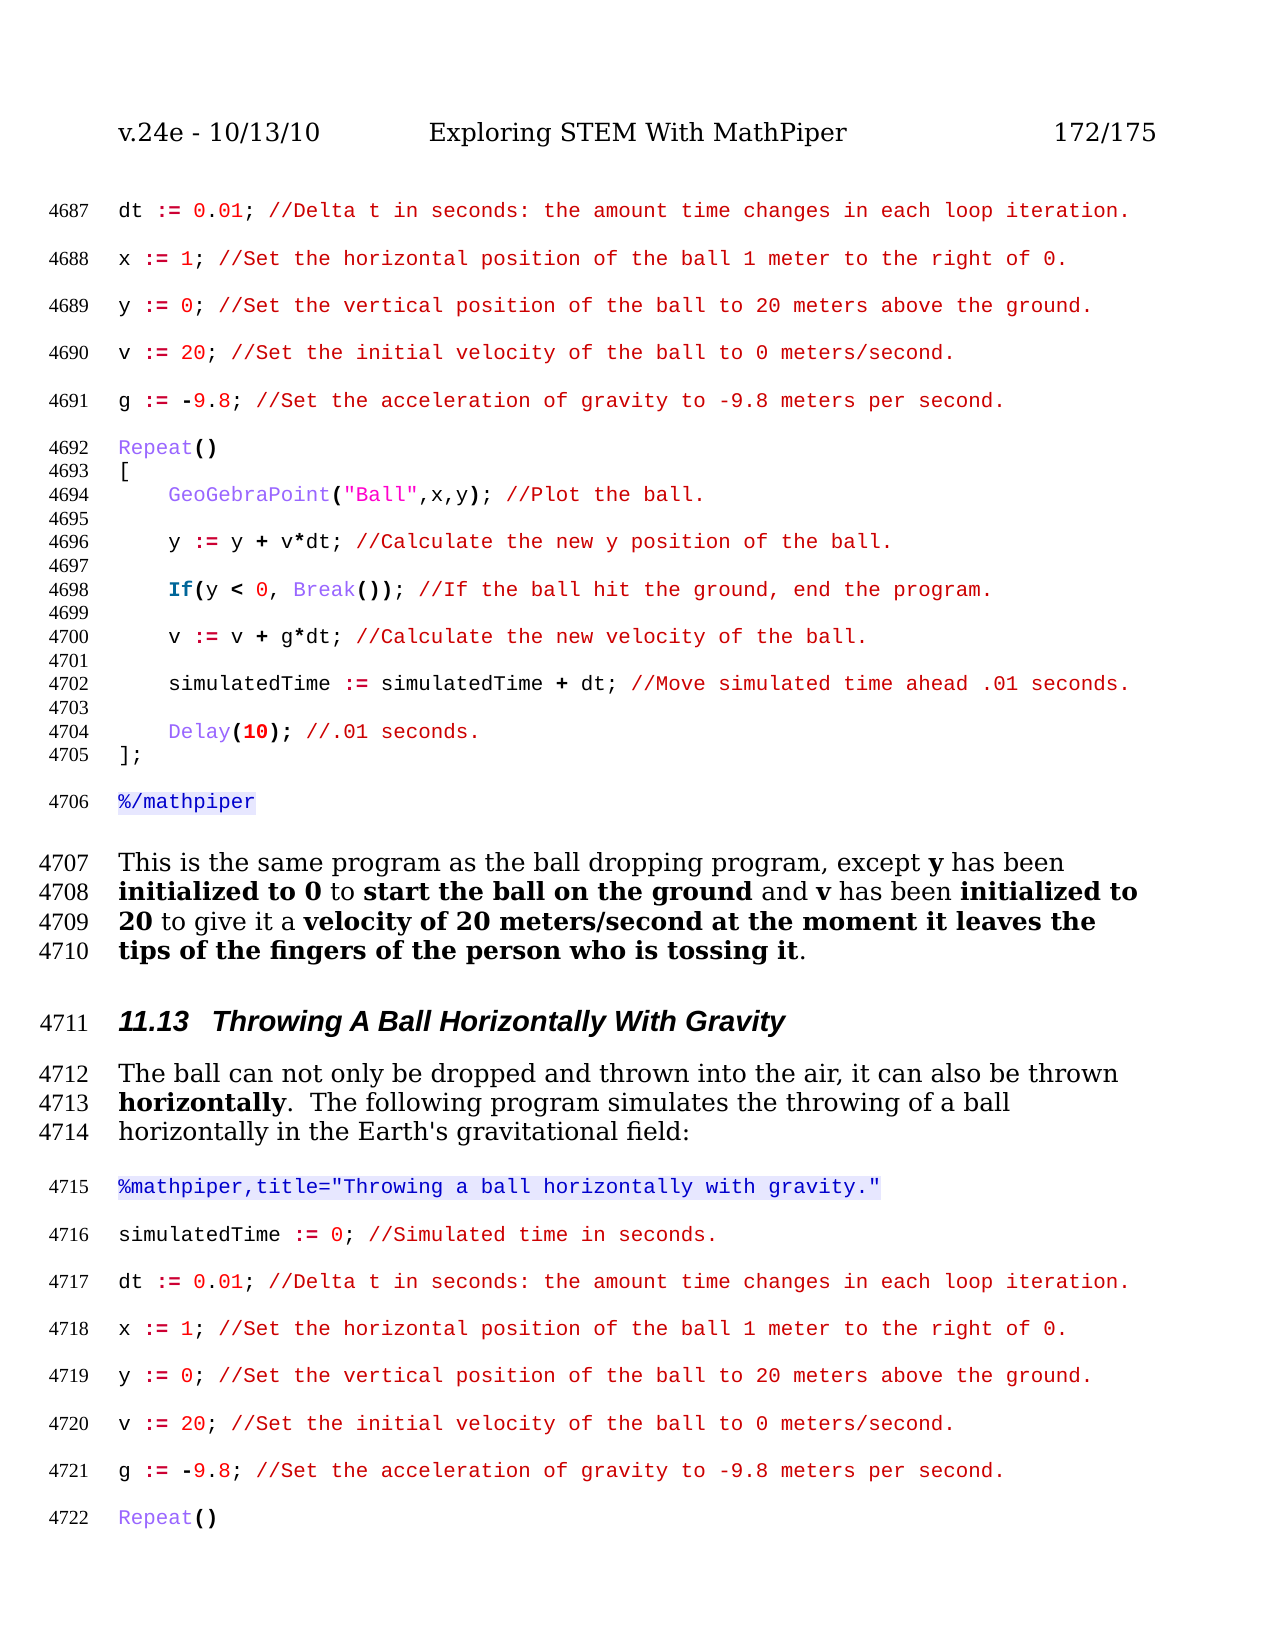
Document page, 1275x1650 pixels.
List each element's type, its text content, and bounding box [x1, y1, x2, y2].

text Repeat() [118, 437, 1157, 461]
text ]; [118, 744, 1157, 768]
text x := 1; //Set the horizontal position of the ball 1 meter to the right of 0. [118, 1318, 1157, 1342]
text [ [118, 461, 1157, 484]
text %/mathpiper [118, 792, 1157, 815]
text GeoGebraPoint("Ball",x,y); //Plot the ball. [118, 484, 1157, 508]
subtitle Throwing A Ball Horizontally With Gravity [118, 1004, 1157, 1038]
text y := 0; //Set the vertical position of the ball to 20 meters above the ground. [118, 295, 1157, 319]
text Repeat() [118, 1507, 1157, 1531]
text dt := 0.01; //Delta t in seconds: the amount time changes in each loop iteration. [118, 1271, 1157, 1294]
text dt := 0.01; //Delta t in seconds: the amount time changes in each loop iteration. [118, 200, 1157, 224]
text v := 20; //Set the initial velocity of the ball to 0 meters/second. [118, 1413, 1157, 1436]
text If(y < 0, Break()); //If the ball hit the ground, end the program. [118, 579, 1157, 602]
text simulatedTime := 0; //Simulated time in seconds. [118, 1223, 1157, 1247]
text y := y + v*dt; //Calculate the new y position of the ball. [118, 531, 1157, 555]
text g := -9.8; //Set the acceleration of gravity to -9.8 meters per second. [118, 389, 1157, 413]
text This is the same program as the ball dropping program, except y has been initialized to 0 to start the ball on the ground and v has been initialized to 20 to give it a velocity of 20 meters/second at the moment it leaves the tips of the fingers of the person who is tossing it. [118, 848, 1157, 965]
text x := 1; //Set the horizontal position of the ball 1 meter to the right of 0. [118, 248, 1157, 271]
text y := 0; //Set the vertical position of the ball to 20 meters above the ground. [118, 1365, 1157, 1389]
text %mathpiper,title="Throwing a ball horizontally with gravity." [118, 1176, 1157, 1200]
text Delay(10); //.01 seconds. [118, 721, 1157, 744]
text v := 20; //Set the initial velocity of the ball to 0 meters/second. [118, 342, 1157, 366]
text v := v + g*dt; //Calculate the new velocity of the ball. [118, 626, 1157, 650]
text The ball can not only be dropped and thrown into the air, it can also be thrown horizontally. The following program simulates the throwing of a ball horizontally in the Earth's gravitational field: [118, 1059, 1157, 1147]
text simulatedTime := simulatedTime + dt; //Move simulated time ahead .01 seconds. [118, 673, 1157, 697]
text g := -9.8; //Set the acceleration of gravity to -9.8 meters per second. [118, 1460, 1157, 1484]
